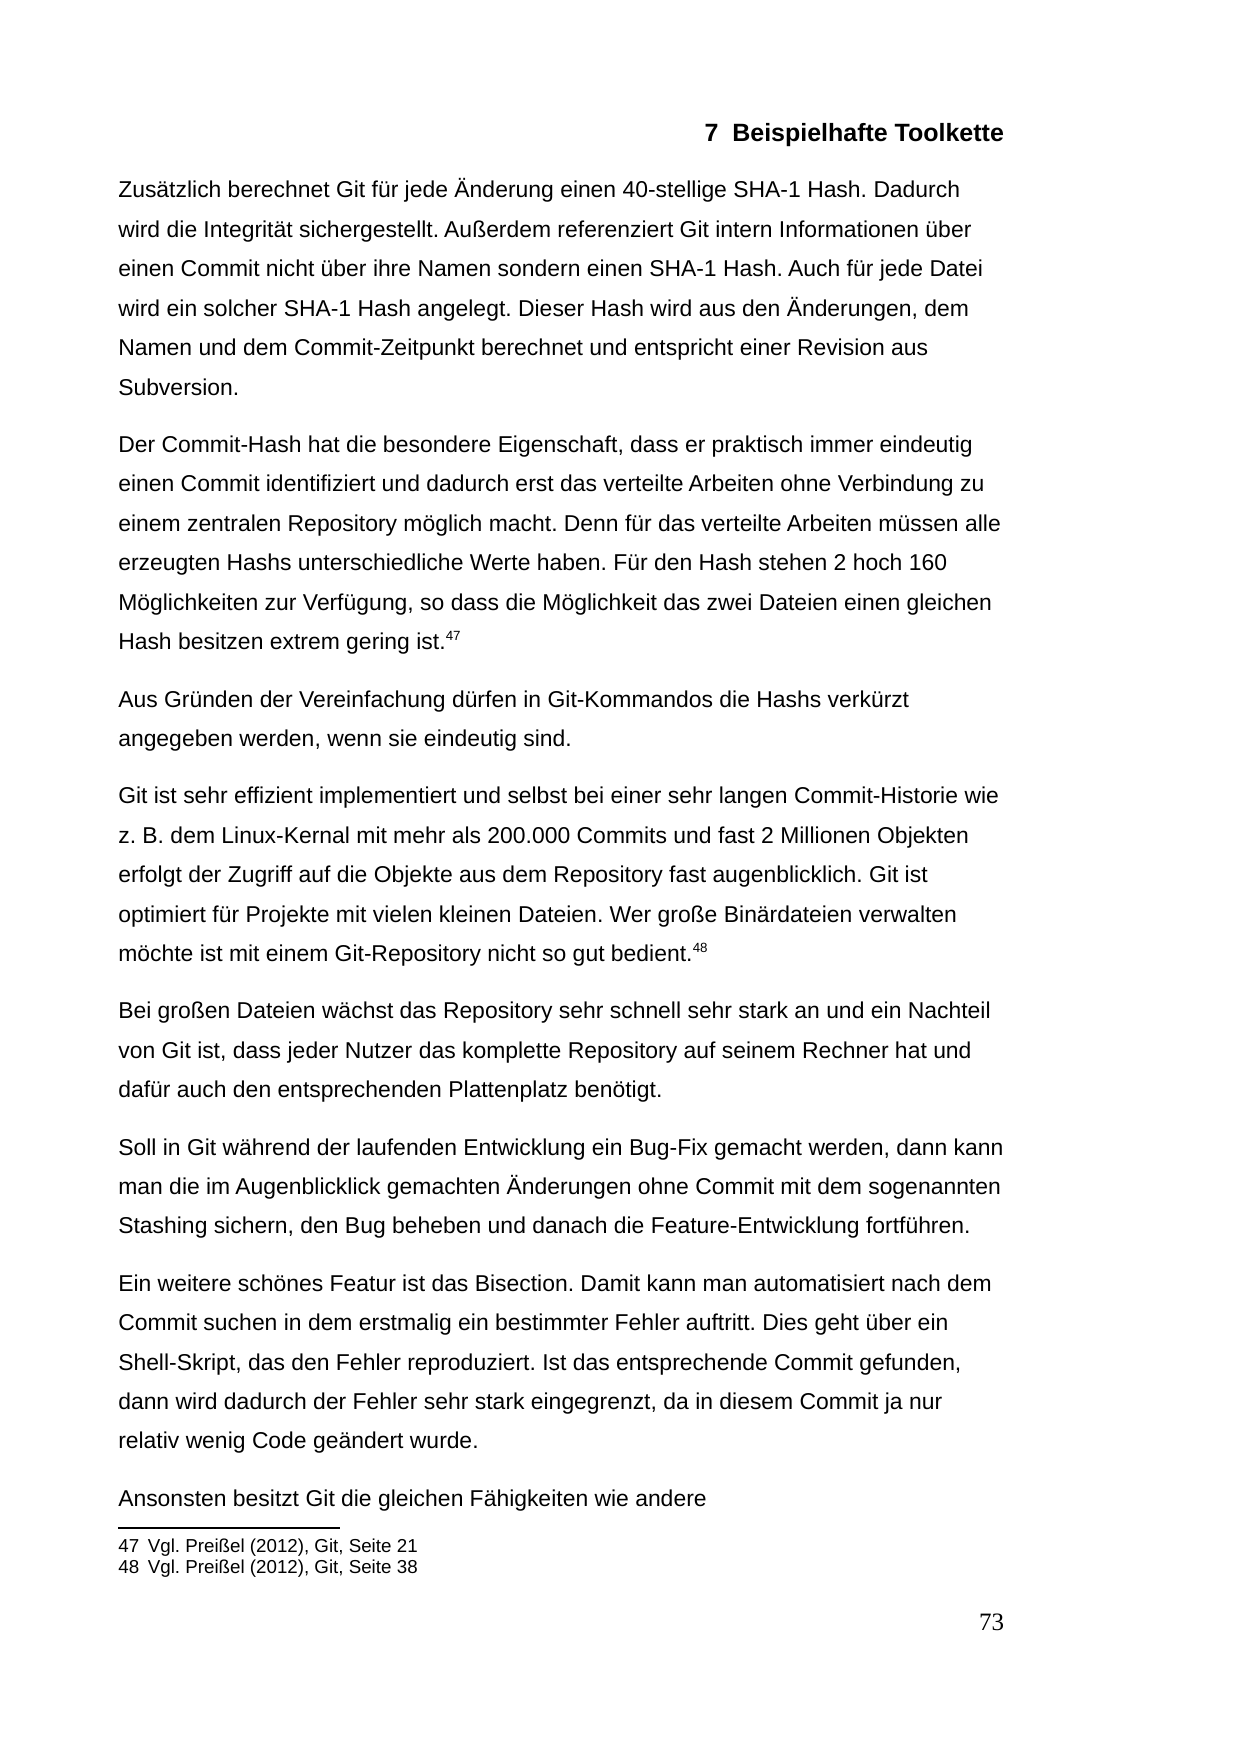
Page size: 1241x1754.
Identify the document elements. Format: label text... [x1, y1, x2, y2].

text Bei großen Dateien wächst das Repository sehr schnell sehr stark an und ein Nachteil von Git ist, dass jeder Nutzer das komplette Repository auf seinem Rechner hat und dafür auch den entsprechenden Plattenplatz benötigt. [118, 997, 1004, 1103]
text Aus Gründen der Vereinfachung dürfen in Git-Kommandos die Hashs verkürzt angegeben werden, wenn sie eindeutig sind. [118, 686, 1004, 751]
text Ansonsten besitzt Git die gleichen Fähigkeiten wie andere [118, 1485, 1004, 1511]
text Vgl. Preißel (2012), Git, Seite 38 [118, 1556, 1004, 1578]
text Git ist sehr effizient implementiert und selbst bei einer sehr langen Commit-Historie wie z. B. dem Linux-Kernal mit mehr als 200.000 Commits und fast 2 Millionen Objekten erfolgt der Zugriff auf die Objekte aus dem Repository fast augenblicklich. Git ist optimiert für Projekte mit vielen kleinen Dateien. Wer große Binärdateien verwalten möchte ist mit einem Git-Repository nicht so gut bedient. [118, 782, 1004, 966]
text Der Commit-Hash hat die besondere Eigenschaft, dass er praktisch immer eindeutig einen Commit identifiziert und dadurch erst das verteilte Arbeiten ohne Verbindung zu einem zentralen Repository möglich macht. Denn für das verteilte Arbeiten müssen alle erzeugten Hashs unterschiedliche Werte haben. Für den Hash stehen 2 hoch 160 Möglichkeiten zur Verfügung, so dass die Möglichkeit das zwei Dateien einen gleichen Hash besitzen extrem gering ist. [118, 431, 1004, 655]
text Vgl. Preißel (2012), Git, Seite 21 [118, 1534, 1004, 1556]
text Ein weitere schönes Featur ist das Bisection. Damit kann man automatisiert nach dem Commit suchen in dem erstmalig ein bestimmter Fehler auftritt. Dies geht über ein Shell-Skript, das den Fehler reproduziert. Ist das entsprechende Commit gefunden, dann wird dadurch der Fehler sehr stark eingegrenzt, da in diesem Commit ja nur relativ wenig Code geändert wurde. [118, 1269, 1004, 1454]
text Zusätzlich berechnet Git für jede Änderung einen 40-stellige SHA-1 Hash. Dadurch wird die Integrität sichergestellt. Außerdem referenziert Git intern Informationen über einen Commit nicht über ihre Namen sondern einen SHA-1 Hash. Auch für jede Datei wird ein solcher SHA-1 Hash angelegt. Dieser Hash wird aus den Änderungen, dem Namen und dem Commit-Zeitpunkt berechnet und entspricht einer Revision aus Subversion. [118, 176, 1004, 400]
text Soll in Git während der laufenden Entwicklung ein Bug-Fix gemacht werden, dann kann man die im Augenblicklick gemachten Änderungen ohne Commit mit dem sogenannten Stashing sichern, den Bug beheben und danach die Feature-Entwicklung fortführen. [118, 1133, 1004, 1239]
